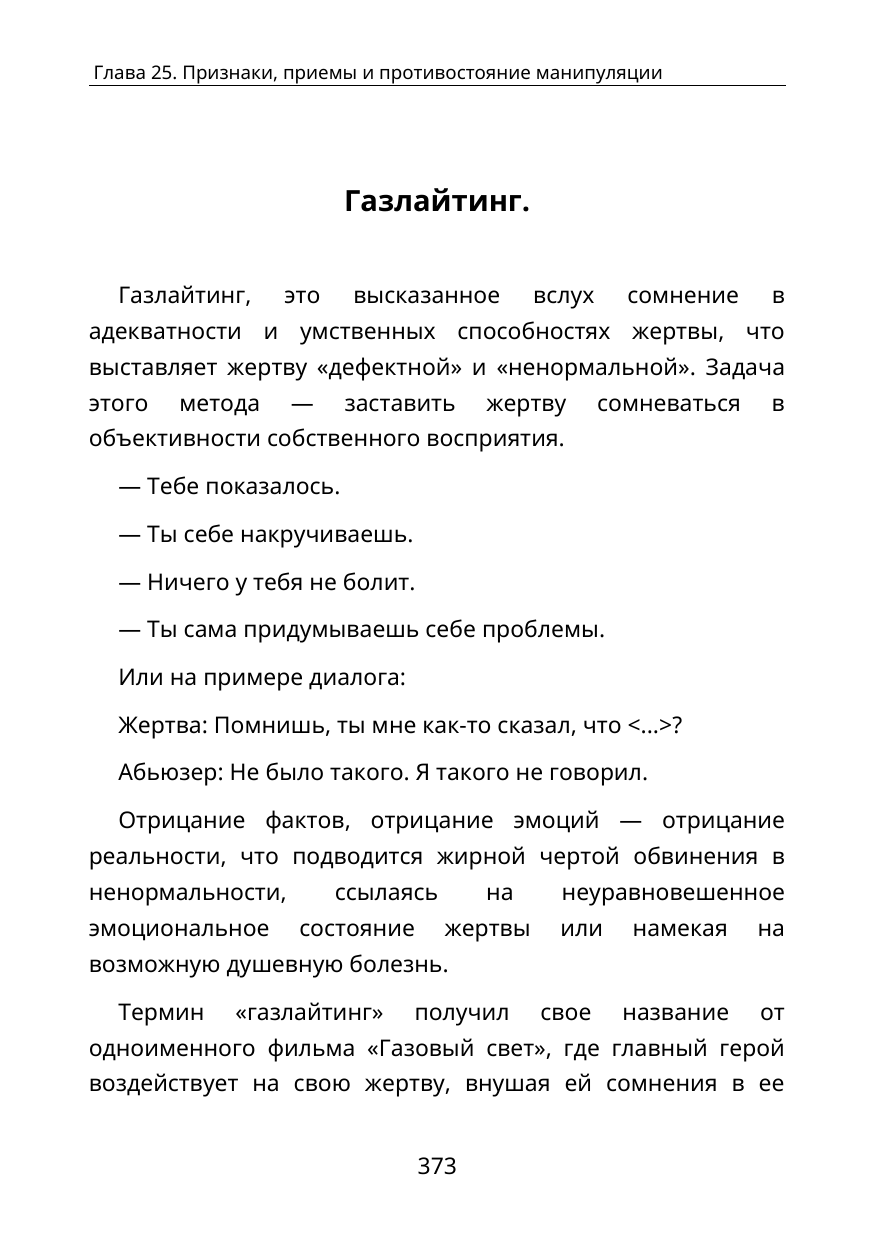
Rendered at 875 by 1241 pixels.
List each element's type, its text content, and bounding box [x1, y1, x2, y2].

text — Ты себе накручиваешь. [88, 518, 786, 549]
text Жертва: Помнишь, ты мне как-то сказал, что <...>? [88, 709, 786, 740]
text Термин «газлайтинг» получил свое название от одноименного фильма «Газовый свет», где главный герой воздействует на свою жертву, внушая ей сомнения в ее [88, 996, 786, 1099]
text Абьюзер: Не было такого. Я такого не говорил. [88, 756, 786, 788]
text Или на примере диалога: [88, 661, 786, 692]
text Отрицание фактов, отрицание эмоций — отрицание реальности, что подводится жирной чертой обвинения в ненормальности, ссылаясь на неуравновешенное эмоциональное состояние жертвы или намекая на возможную душевную болезнь. [88, 804, 786, 979]
text — Ничего у тебя не болит. [88, 566, 786, 597]
subtitle Газлайтинг. [88, 177, 786, 219]
text — Ты сама придумываешь себе проблемы. [88, 613, 786, 644]
text Газлайтинг, это высказанное вслух сомнение в адекватности и умственных способностях жертвы, что выставляет жертву «дефектной» и «ненормальной». Задача этого метода — заставить жертву сомневаться в объективности собственного восприятия. [88, 279, 786, 454]
text — Тебе показалось. [88, 470, 786, 501]
